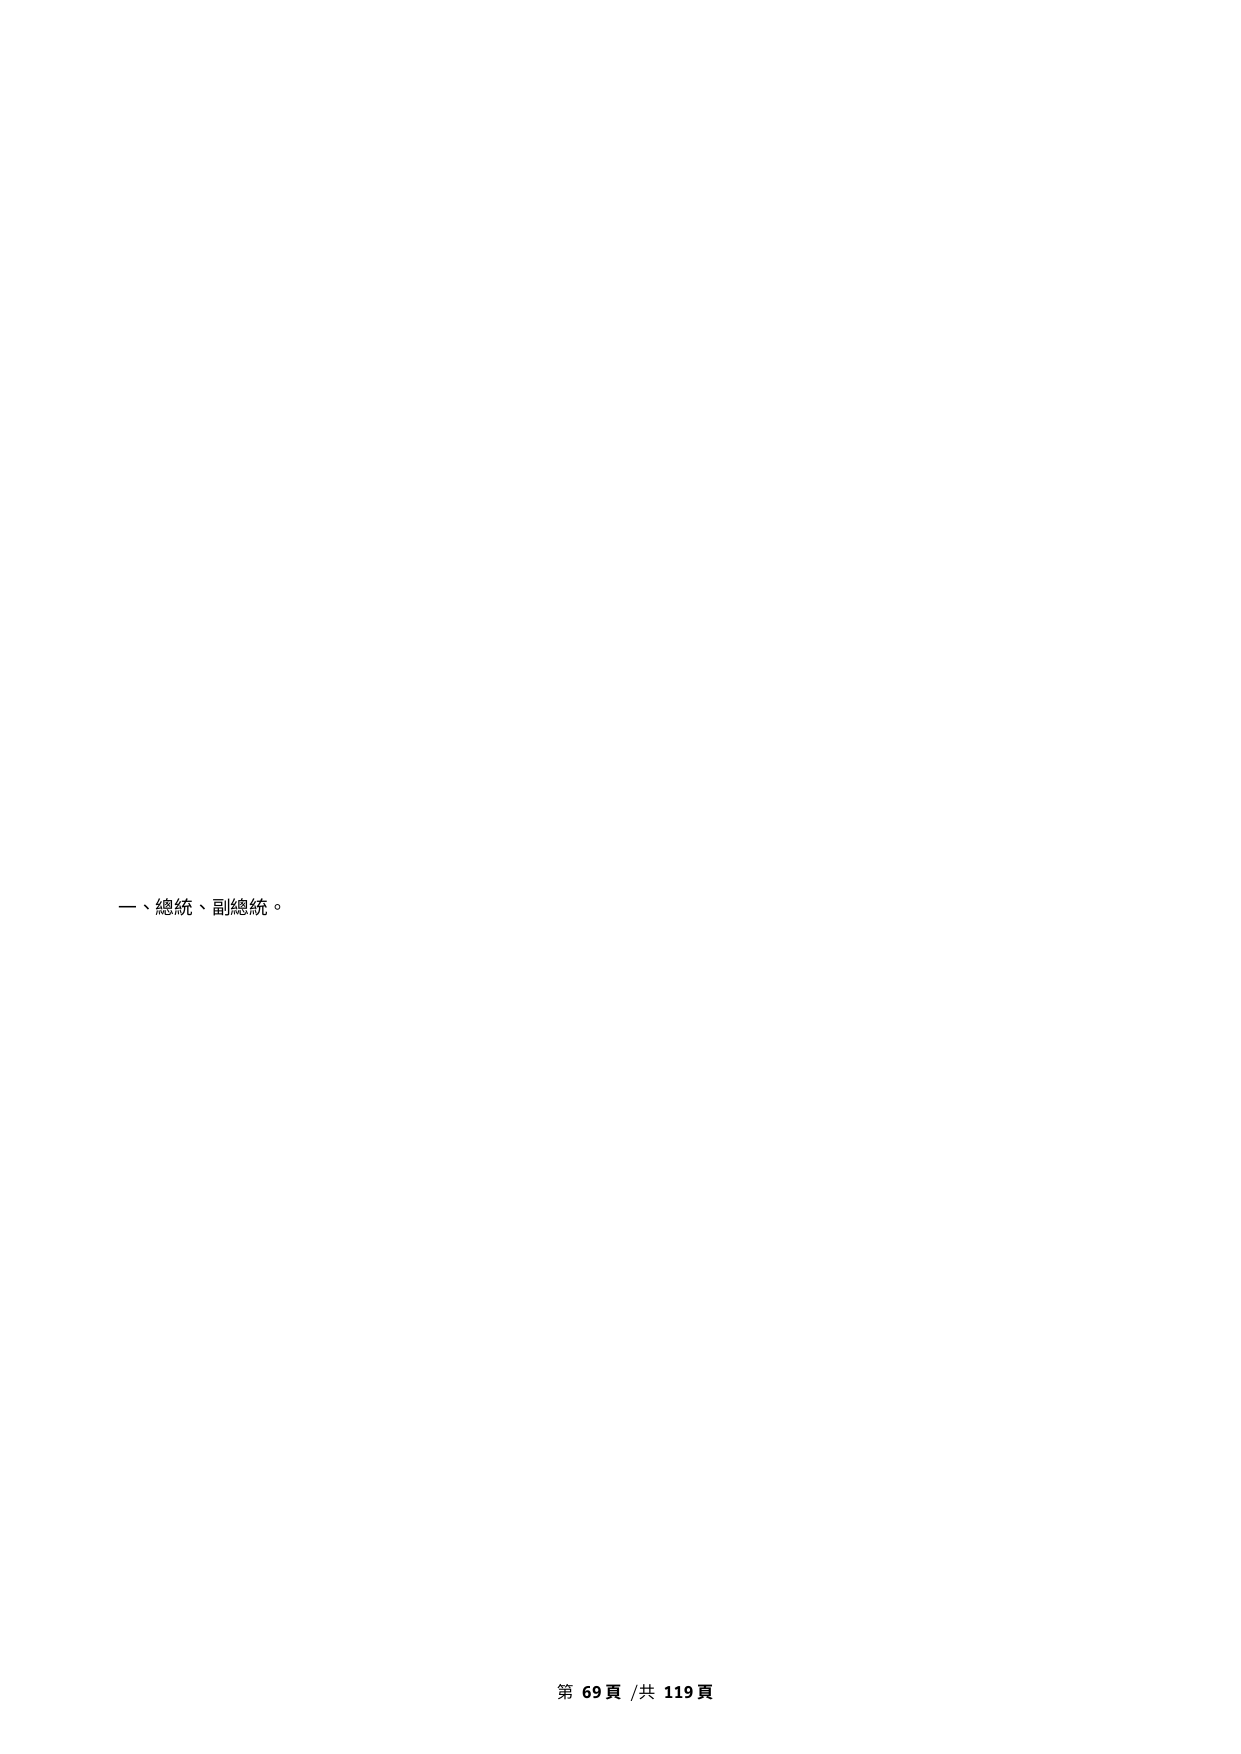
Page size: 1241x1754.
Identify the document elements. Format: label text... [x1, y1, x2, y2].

text 一、總統、副總統。 [118, 865, 1152, 927]
